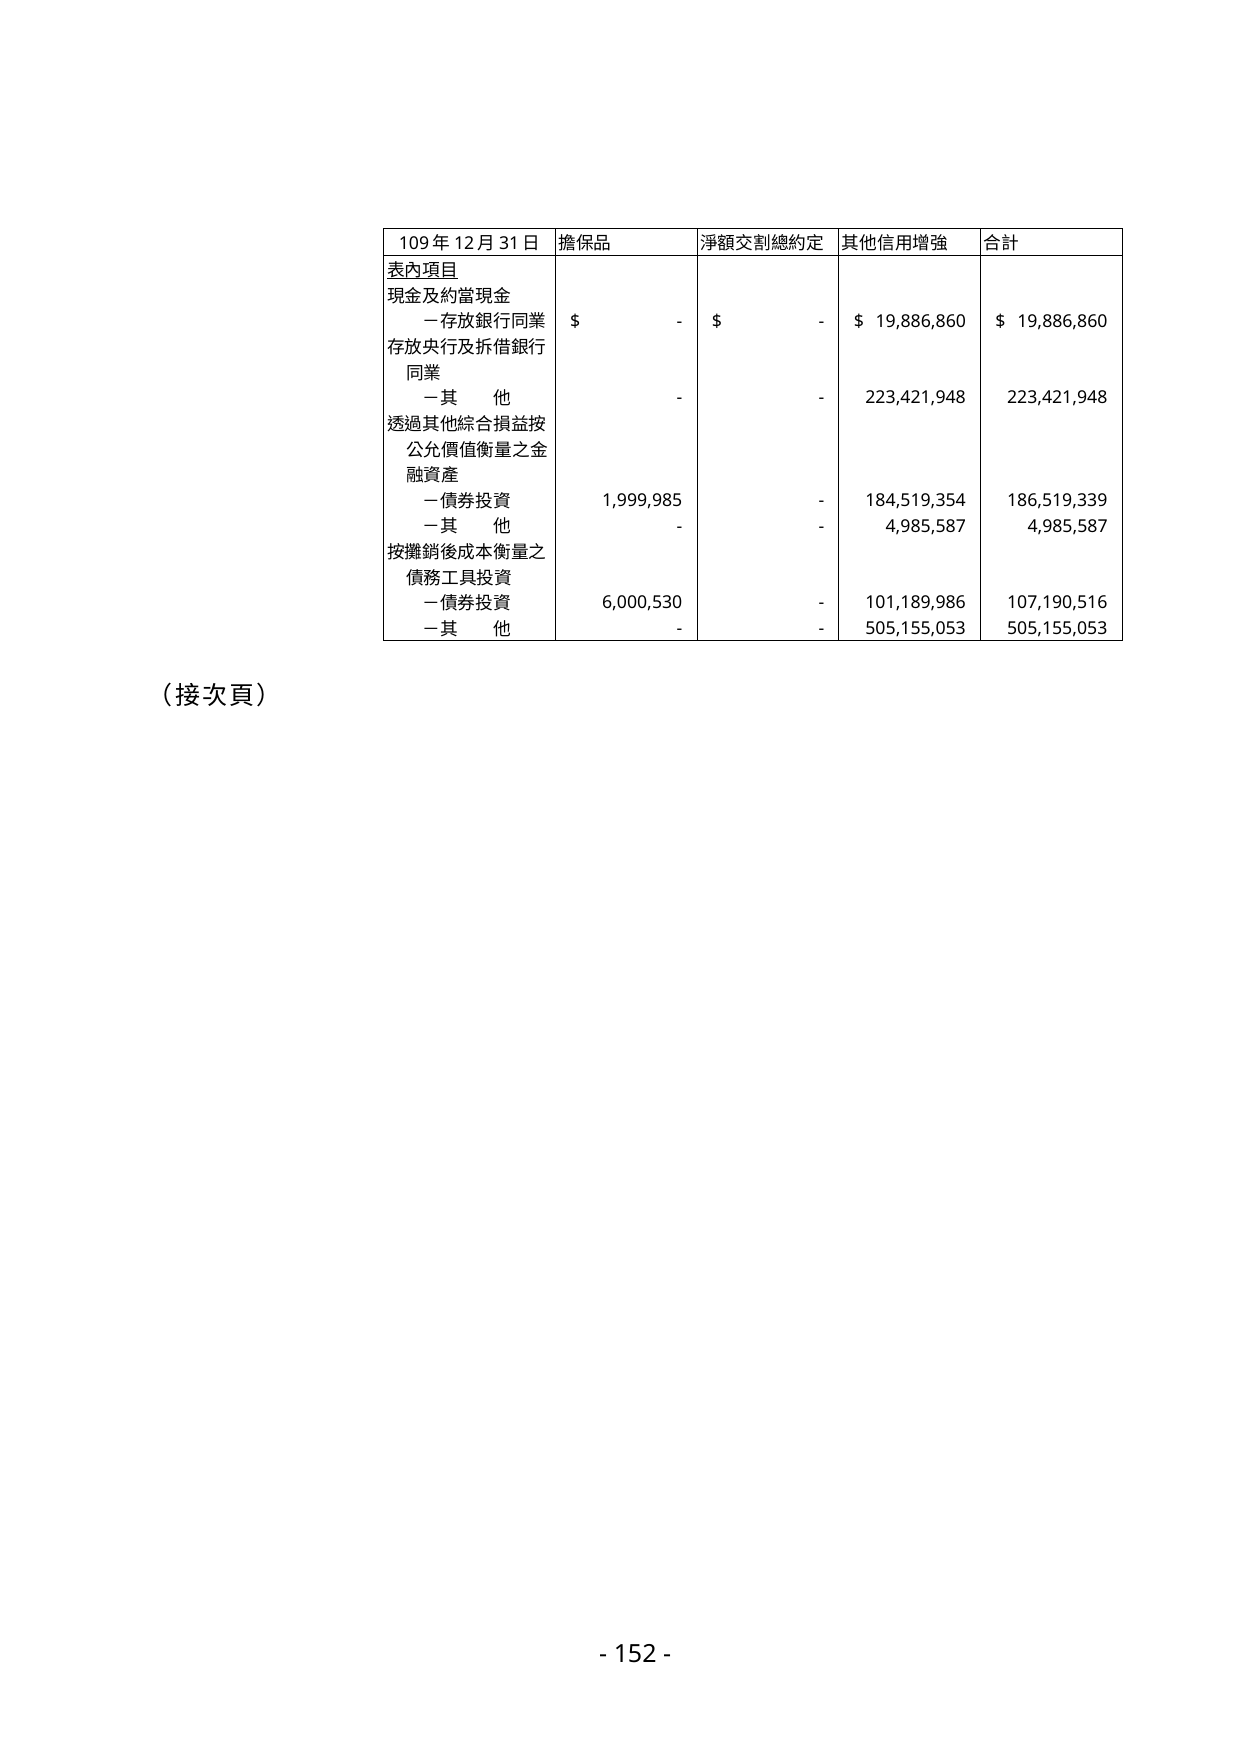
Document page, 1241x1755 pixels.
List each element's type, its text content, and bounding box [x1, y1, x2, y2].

table_cell [839, 538, 980, 589]
table_cell 透過其他綜合損益按公允價值衡量之金融資產 [384, 410, 555, 487]
table_cell 223,421,948 [981, 384, 1122, 410]
table_cell [556, 282, 697, 307]
table_cell [698, 410, 838, 487]
table_cell - [698, 384, 838, 410]
table_cell [981, 538, 1122, 589]
table_cell - [556, 384, 697, 410]
table_header 合計 [981, 229, 1122, 255]
table_cell [698, 256, 838, 282]
table_cell - [698, 487, 838, 512]
table_cell －其 他 [384, 512, 555, 538]
table_cell 186,519,339 [981, 487, 1122, 512]
table_cell $ - [556, 307, 697, 333]
table_cell [698, 538, 838, 589]
table_cell - [556, 615, 697, 640]
table_cell [556, 538, 697, 589]
table_cell - [698, 589, 838, 615]
table_cell －其 他 [384, 615, 555, 640]
table_cell 按攤銷後成本衡量之債務工具投資 [384, 538, 555, 589]
table_cell [556, 410, 697, 487]
table_cell [556, 333, 697, 384]
table_cell - [698, 512, 838, 538]
table_cell [981, 256, 1122, 282]
table_cell 6,000,530 [556, 589, 697, 615]
table_cell [698, 282, 838, 307]
table_cell $ 19,886,860 [839, 307, 980, 333]
table_cell 505,155,053 [981, 615, 1122, 640]
table_cell －其 他 [384, 384, 555, 410]
text （接次頁） [148, 676, 1122, 712]
table_cell －存放銀行同業 [384, 307, 555, 333]
table_cell [839, 410, 980, 487]
table_cell 505,155,053 [839, 615, 980, 640]
table_cell [981, 410, 1122, 487]
table_cell [839, 333, 980, 384]
table_cell 107,190,516 [981, 589, 1122, 615]
table_cell [839, 256, 980, 282]
table_cell $ 19,886,860 [981, 307, 1122, 333]
table_cell $ - [698, 307, 838, 333]
table_cell [981, 282, 1122, 307]
table_header 淨額交割總約定 [698, 229, 838, 255]
table_header 擔保品 [556, 229, 697, 255]
table_cell －債券投資 [384, 487, 555, 512]
table_cell [839, 282, 980, 307]
table_cell 存放央行及拆借銀行同業 [384, 333, 555, 384]
table_header 其他信用增強 [839, 229, 980, 255]
table_header 109年12月31日 [384, 229, 555, 255]
table_cell 101,189,986 [839, 589, 980, 615]
table_cell [698, 333, 838, 384]
table_cell 184,519,354 [839, 487, 980, 512]
table_cell - [698, 615, 838, 640]
table_cell 223,421,948 [839, 384, 980, 410]
table_cell －債券投資 [384, 589, 555, 615]
table_cell 1,999,985 [556, 487, 697, 512]
table_cell - [556, 512, 697, 538]
table_cell [556, 256, 697, 282]
table_cell 表內項目 [384, 256, 555, 282]
table_cell 4,985,587 [981, 512, 1122, 538]
table_cell 現金及約當現金 [384, 282, 555, 307]
table_cell 4,985,587 [839, 512, 980, 538]
table_cell [981, 333, 1122, 384]
